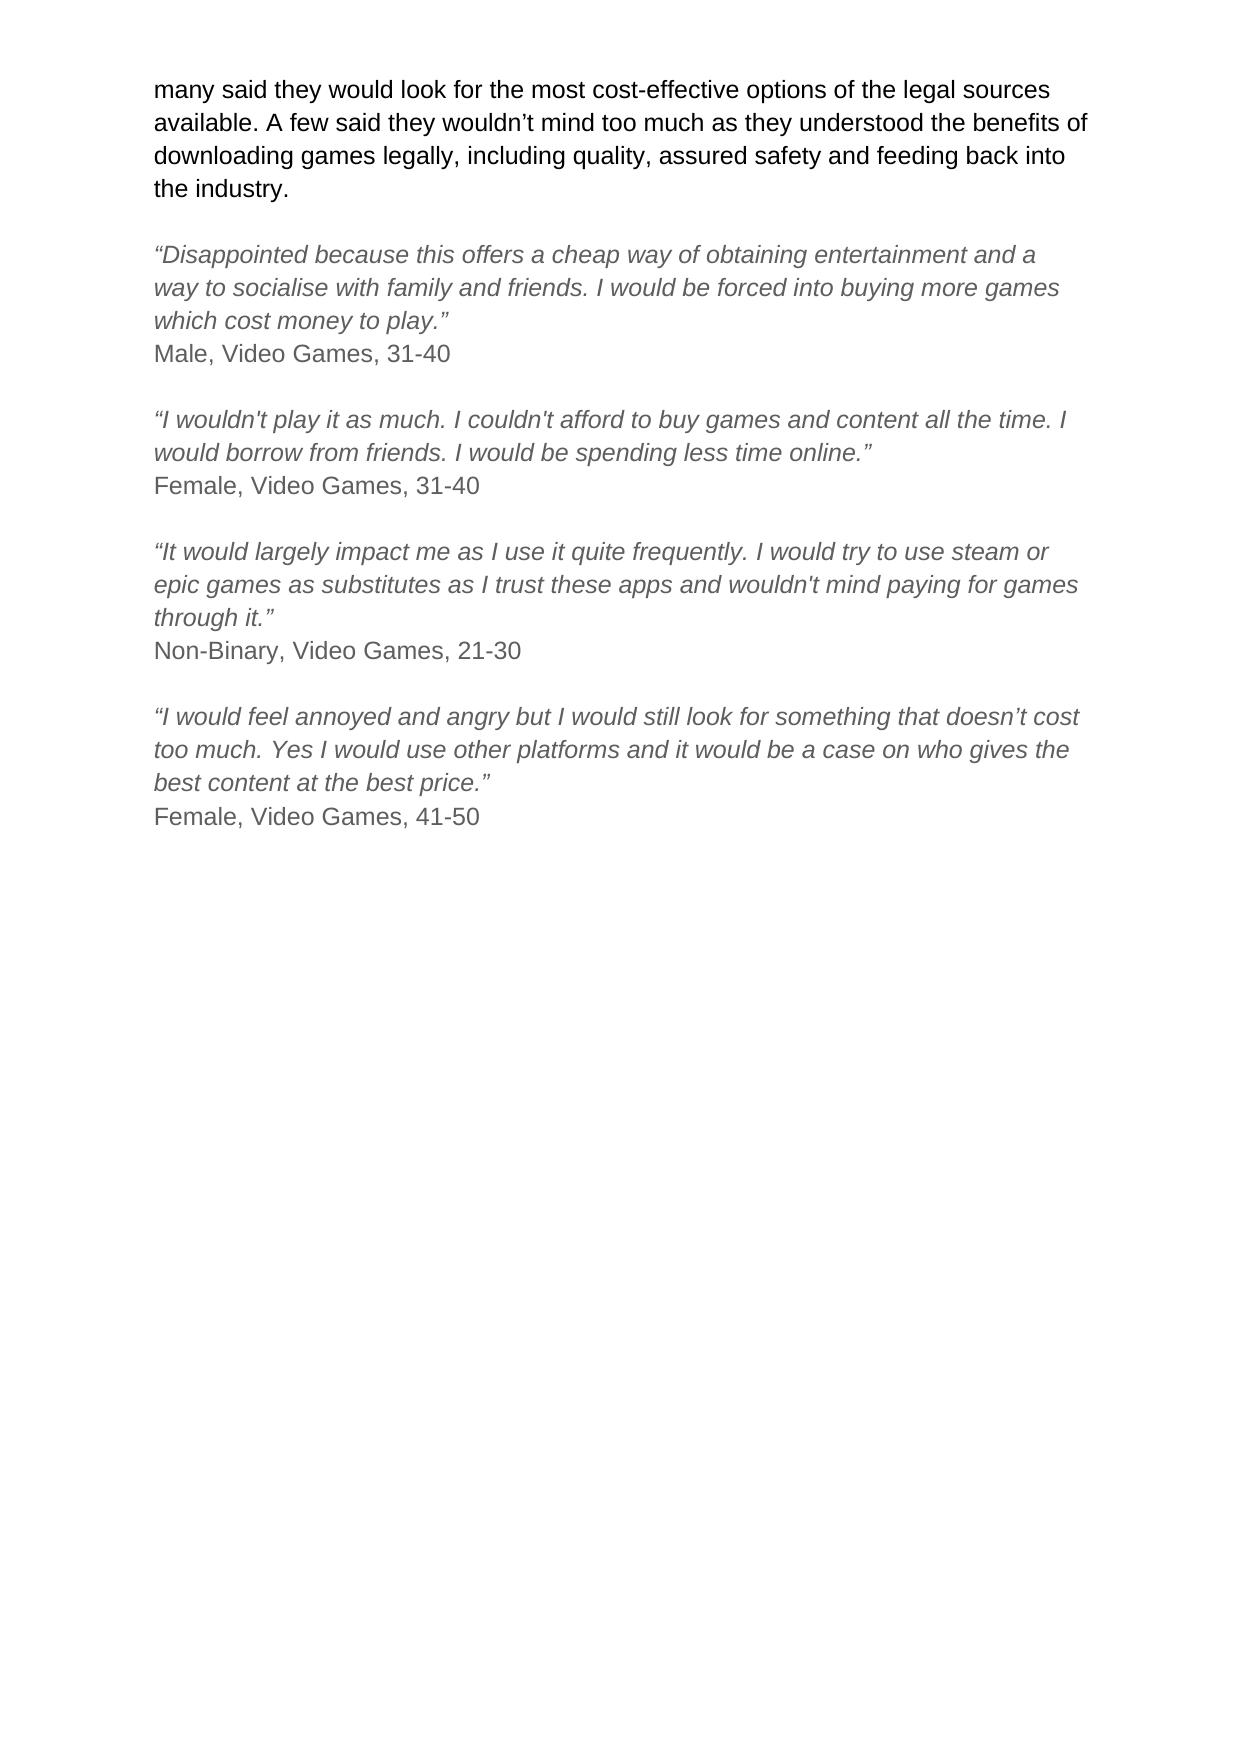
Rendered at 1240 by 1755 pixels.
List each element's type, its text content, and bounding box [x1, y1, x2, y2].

text “Disappointed because this offers a cheap way of obtaining entertainment and a way to socialise with family and friends. I would be forced into buying more games which cost money to play.” [153, 240, 1089, 335]
text Male, Video Games, 31-40 [153, 339, 1089, 368]
text Non-Binary, Video Games, 21-30 [153, 636, 1089, 665]
text Female, Video Games, 31-40 [153, 471, 1089, 500]
text many said they would look for the most cost-effective options of the legal sources available. A few said they wouldn’t mind too much as they understood the benefits of downloading games legally, including quality, assured safety and feeding back into the industry. [153, 75, 1089, 203]
text Female, Video Games, 41-50 [153, 801, 1089, 830]
text “I wouldn't play it as much. I couldn't afford to buy games and content all the time. I would borrow from friends. I would be spending less time online.” [153, 405, 1089, 467]
text “I would feel annoyed and angry but I would still look for something that doesn’t cost too much. Yes I would use other platforms and it would be a case on who gives the best content at the best price.” [153, 702, 1089, 797]
text “It would largely impact me as I use it quite frequently. I would try to use steam or epic games as substitutes as I trust these apps and wouldn't mind paying for games through it.” [153, 537, 1089, 632]
